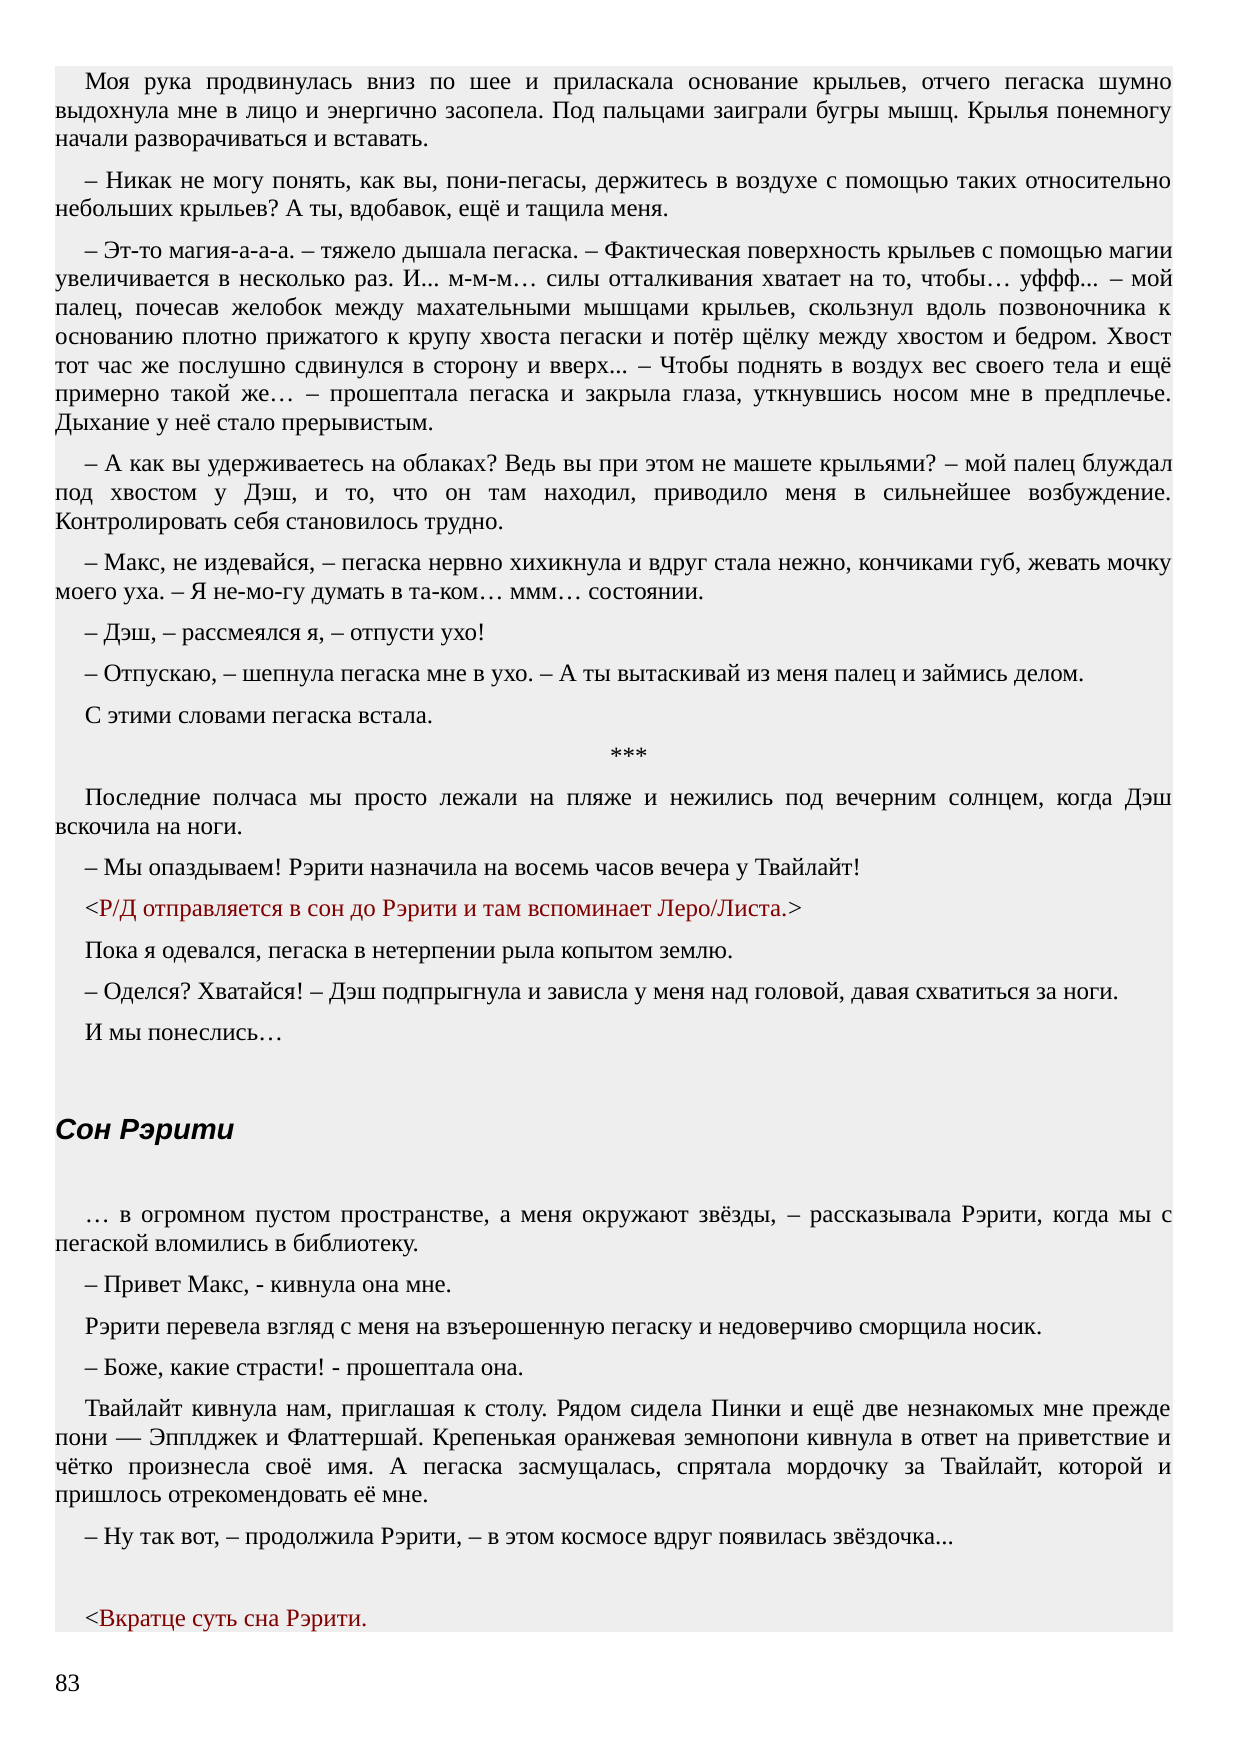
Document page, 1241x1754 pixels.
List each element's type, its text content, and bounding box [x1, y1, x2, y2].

text *** [55, 741, 1173, 770]
text – Никак не могу понять, как вы, пони-пегасы, держитесь в воздухе с помощью таких относительно небольших крыльев? А ты, вдобавок, ещё и тащила меня. [55, 165, 1173, 222]
text Рэрити перевела взгляд с меня на взъерошенную пегаску и недоверчиво сморщила носик. [55, 1311, 1173, 1339]
text … в огромном пустом пространстве, а меня окружают звёзды, – рассказывала Рэрити, когда мы с пегаской вломились в библиотеку. [55, 1199, 1173, 1257]
text Последние полчаса мы просто лежали на пляже и нежились под вечерним солнцем, когда Дэш вскочила на ноги. [55, 782, 1173, 840]
subtitle Сон Рэрити [55, 1112, 1173, 1146]
text – Привет Макс, - кивнула она мне. [55, 1269, 1173, 1298]
text – Оделся? Хватайся! – Дэш подпрыгнула и зависла у меня над головой, давая схватиться за ноги. [55, 976, 1173, 1005]
text – Боже, какие страсти! - прошептала она. [55, 1352, 1173, 1381]
text – Мы опаздываем! Рэрити назначила на восемь часов вечера у Твайлайт! [55, 852, 1173, 881]
text <Р/Д отправляется в сон до Рэрити и там вспоминает Леро/Листа.> [55, 893, 1173, 922]
text – Эт-то магия-а-а-а. – тяжело дышала пегаска. – Фактическая поверхность крыльев с помощью магии увеличивается в несколько раз. И... м-м-м… силы отталкивания хватает на то, чтобы… уффф... – мой палец, почесав желобок между махательными мышцами крыльев, скользнул вдоль позвоночника к основанию плотно прижатого к крупу хвоста пегаски и потёр щёлку между хвостом и бедром. Хвост тот час же послушно сдвинулся в сторону и вверх... – Чтобы поднять в воздух вес своего тела и ещё примерно такой же… – прошептала пегаска и закрыла глаза, уткнувшись носом мне в предплечье. Дыхание у неё стало прерывистым. [55, 235, 1173, 436]
text Пока я одевался, пегаска в нетерпении рыла копытом землю. [55, 935, 1173, 963]
text <Вкратце суть сна Рэрити. [55, 1603, 1173, 1632]
text С этими словами пегаска встала. [55, 700, 1173, 728]
text – Дэш, – рассмеялся я, – отпусти ухо! [55, 617, 1173, 646]
text – А как вы удерживаетесь на облаках? Ведь вы при этом не машете крыльями? – мой палец блуждал под хвостом у Дэш, и то, что он там находил, приводило меня в сильнейшее возбуждение. Контролировать себя становилось трудно. [55, 448, 1173, 535]
text И мы понеслись… [55, 1017, 1173, 1046]
text – Отпускаю, – шепнула пегаска мне в ухо. – А ты вытаскивай из меня палец и займись делом. [55, 658, 1173, 687]
text Моя рука продвинулась вниз по шее и приласкала основание крыльев, отчего пегаска шумно выдохнула мне в лицо и энергично засопела. Под пальцами заиграли бугры мышц. Крылья понемногу начали разворачиваться и вставать. [55, 66, 1173, 152]
text – Макс, не издевайся, – пегаска нервно хихикнула и вдруг стала нежно, кончиками губ, жевать мочку моего уха. – Я не-мо-гу думать в та-ком… ммм… состоянии. [55, 547, 1173, 605]
text Твайлайт кивнула нам, приглашая к столу. Рядом сидела Пинки и ещё две незнакомых мне прежде пони — Эпплджек и Флаттершай. Крепенькая оранжевая земнопони кивнула в ответ на приветствие и чётко произнесла своё имя. А пегаска засмущалась, спрятала мордочку за Твайлайт, которой и пришлось отрекомендовать её мне. [55, 1393, 1173, 1508]
text – Ну так вот, – продолжила Рэрити, – в этом космосе вдруг появилась звёздочка... [55, 1521, 1173, 1549]
